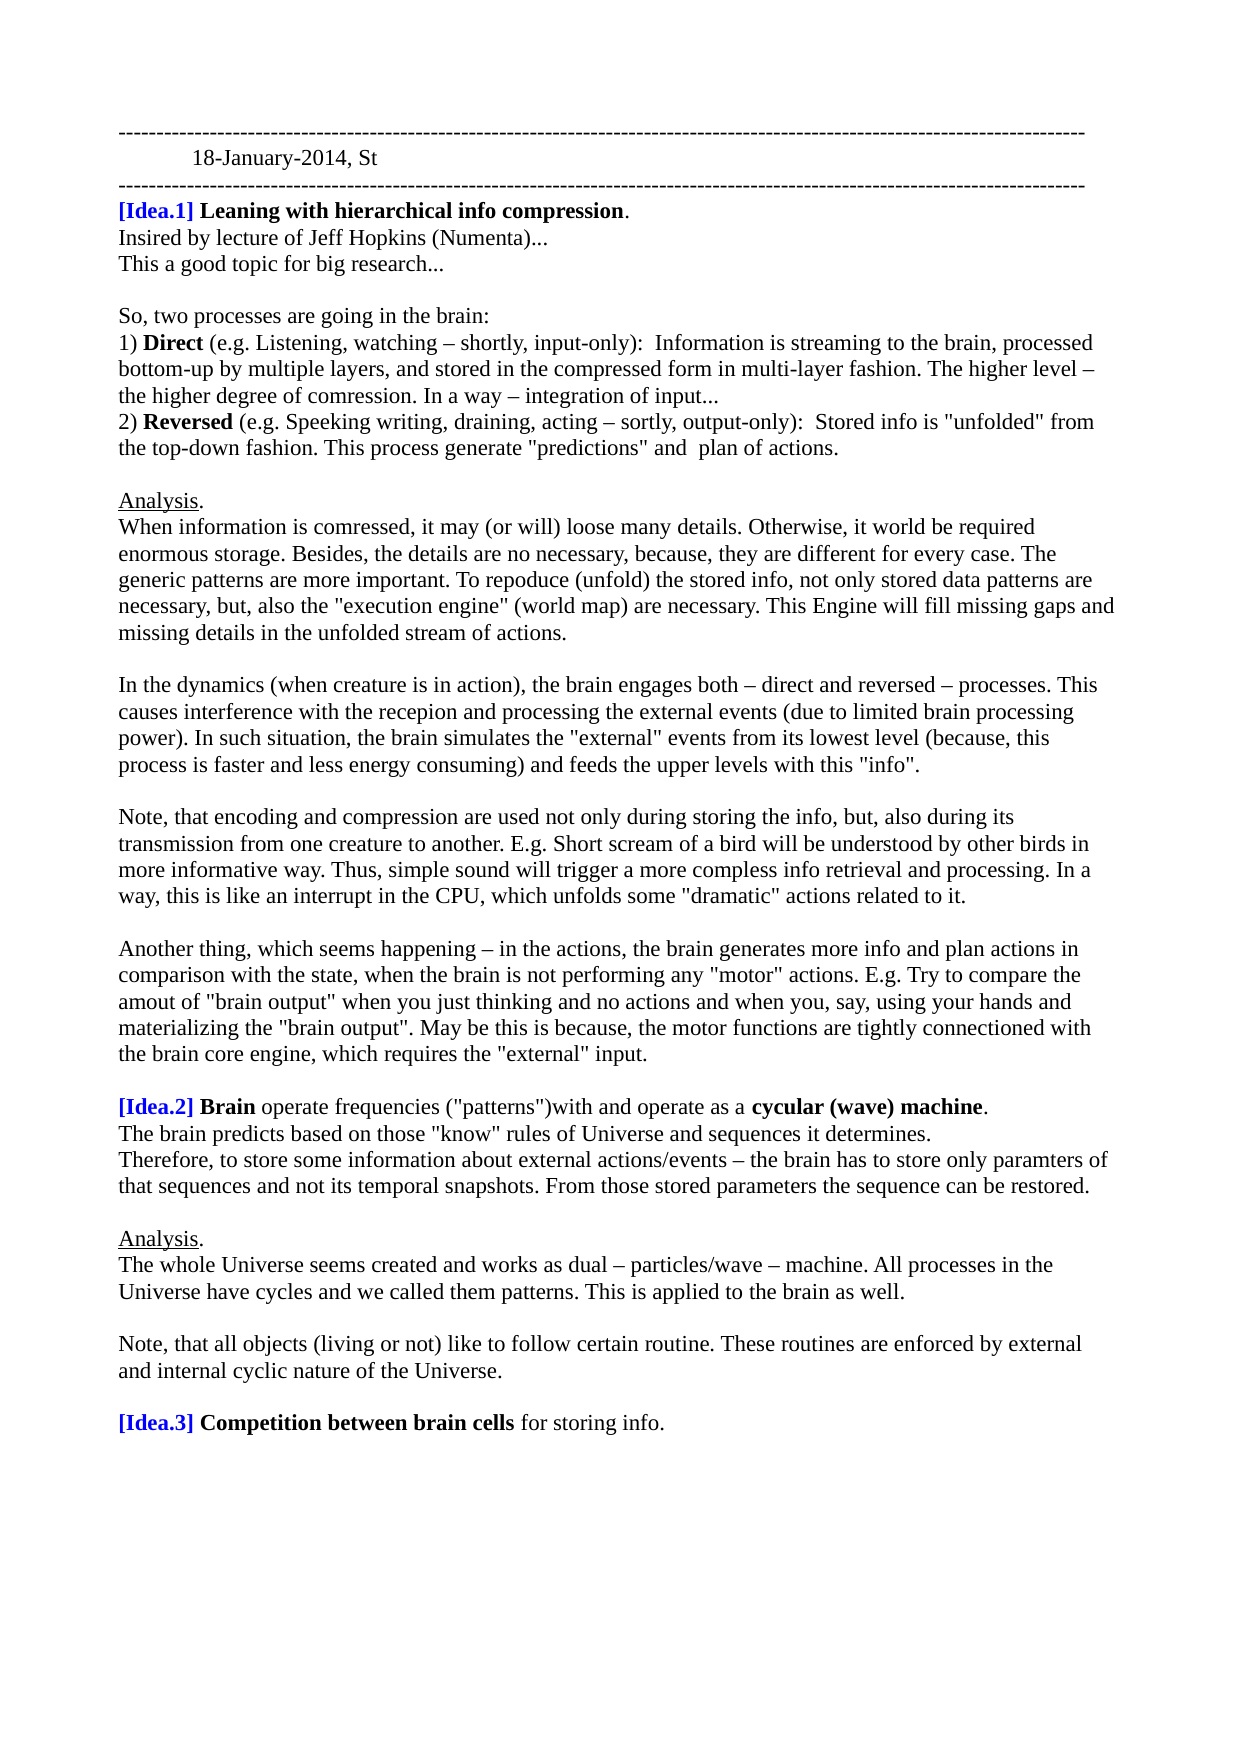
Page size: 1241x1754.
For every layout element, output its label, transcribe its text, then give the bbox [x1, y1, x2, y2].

text [Idea.3] Competition between brain cells for storing info. [118, 1409, 1122, 1436]
text 18-January-2014, St [118, 144, 1122, 171]
text In the dynamics (when creature is in action), the brain engages both – direct and reversed – processes. This causes interference with the recepion and processing the external events (due to limited brain processing power). In such situation, the brain simulates the "external" events from its lowest level (because, this process is faster and less energy consuming) and feeds the upper levels with this "info". [118, 672, 1122, 777]
text Note, that encoding and compression are used not only during storing the info, but, also during its transmission from one creature to another. E.g. Short scream of a bird will be understood by other birds in more informative way. Thus, simple sound will trigger a more compless info retrieval and processing. In a way, this is like an interrupt in the CPU, which unfolds some "dramatic" actions related to it. [118, 803, 1122, 909]
text [Idea.2] Brain operate frequencies ("patterns")with and operate as a cycular (wave) machine. [118, 1093, 1122, 1119]
text Analysis. [118, 487, 1122, 513]
text Therefore, to store some information about external actions/events – the brain has to store only paramters of that sequences and not its temporal snapshots. From those stored parameters the sequence can be restored. [118, 1146, 1122, 1199]
text Another thing, which seems happening – in the actions, the brain generates more info and plan actions in comparison with the state, when the brain is not performing any "motor" actions. E.g. Try to compare the amout of "brain output" when you just thinking and no actions and when you, say, using your hands and materializing the "brain output". May be this is because, the motor functions are tightly connectioned with the brain core engine, which requires the "external" input. [118, 935, 1122, 1067]
text This a good topic for big research... [118, 250, 1122, 276]
text 1) Direct (e.g. Listening, watching – shortly, input-only): Information is streaming to the brain, processed bottom-up by multiple layers, and stored in the compressed form in multi-layer fashion. The higher level – the higher degree of comression. In a way – integration of input... [118, 329, 1122, 408]
text Analysis. [118, 1225, 1122, 1251]
text 2) Reversed (e.g. Speeking writing, draining, acting – sortly, output-only): Stored info is "unfolded" from the top-down fashion. This process generate "predictions" and plan of actions. [118, 408, 1122, 461]
text ------------------------------------------------------------------------------------------------------------------------------- [118, 118, 1122, 144]
text ------------------------------------------------------------------------------------------------------------------------------- [118, 171, 1122, 197]
text [Idea.1] Leaning with hierarchical info compression. [118, 197, 1122, 223]
text The brain predicts based on those "know" rules of Universe and sequences it determines. [118, 1119, 1122, 1146]
text Insired by lecture of Jeff Hopkins (Numenta)... [118, 223, 1122, 250]
text Note, that all objects (living or not) like to follow certain routine. These routines are enforced by external and internal cyclic nature of the Universe. [118, 1330, 1122, 1383]
text So, two processes are going in the brain: [118, 303, 1122, 329]
text When information is comressed, it may (or will) loose many details. Otherwise, it world be required enormous storage. Besides, the details are no necessary, because, they are different for every case. The generic patterns are more important. To repoduce (unfold) the stored info, not only stored data patterns are necessary, but, also the "execution engine" (world map) are necessary. This Engine will fill missing gaps and missing details in the unfolded stream of actions. [118, 513, 1122, 645]
text The whole Universe seems created and works as dual – particles/wave – machine. All processes in the Universe have cycles and we called them patterns. This is applied to the brain as well. [118, 1251, 1122, 1304]
